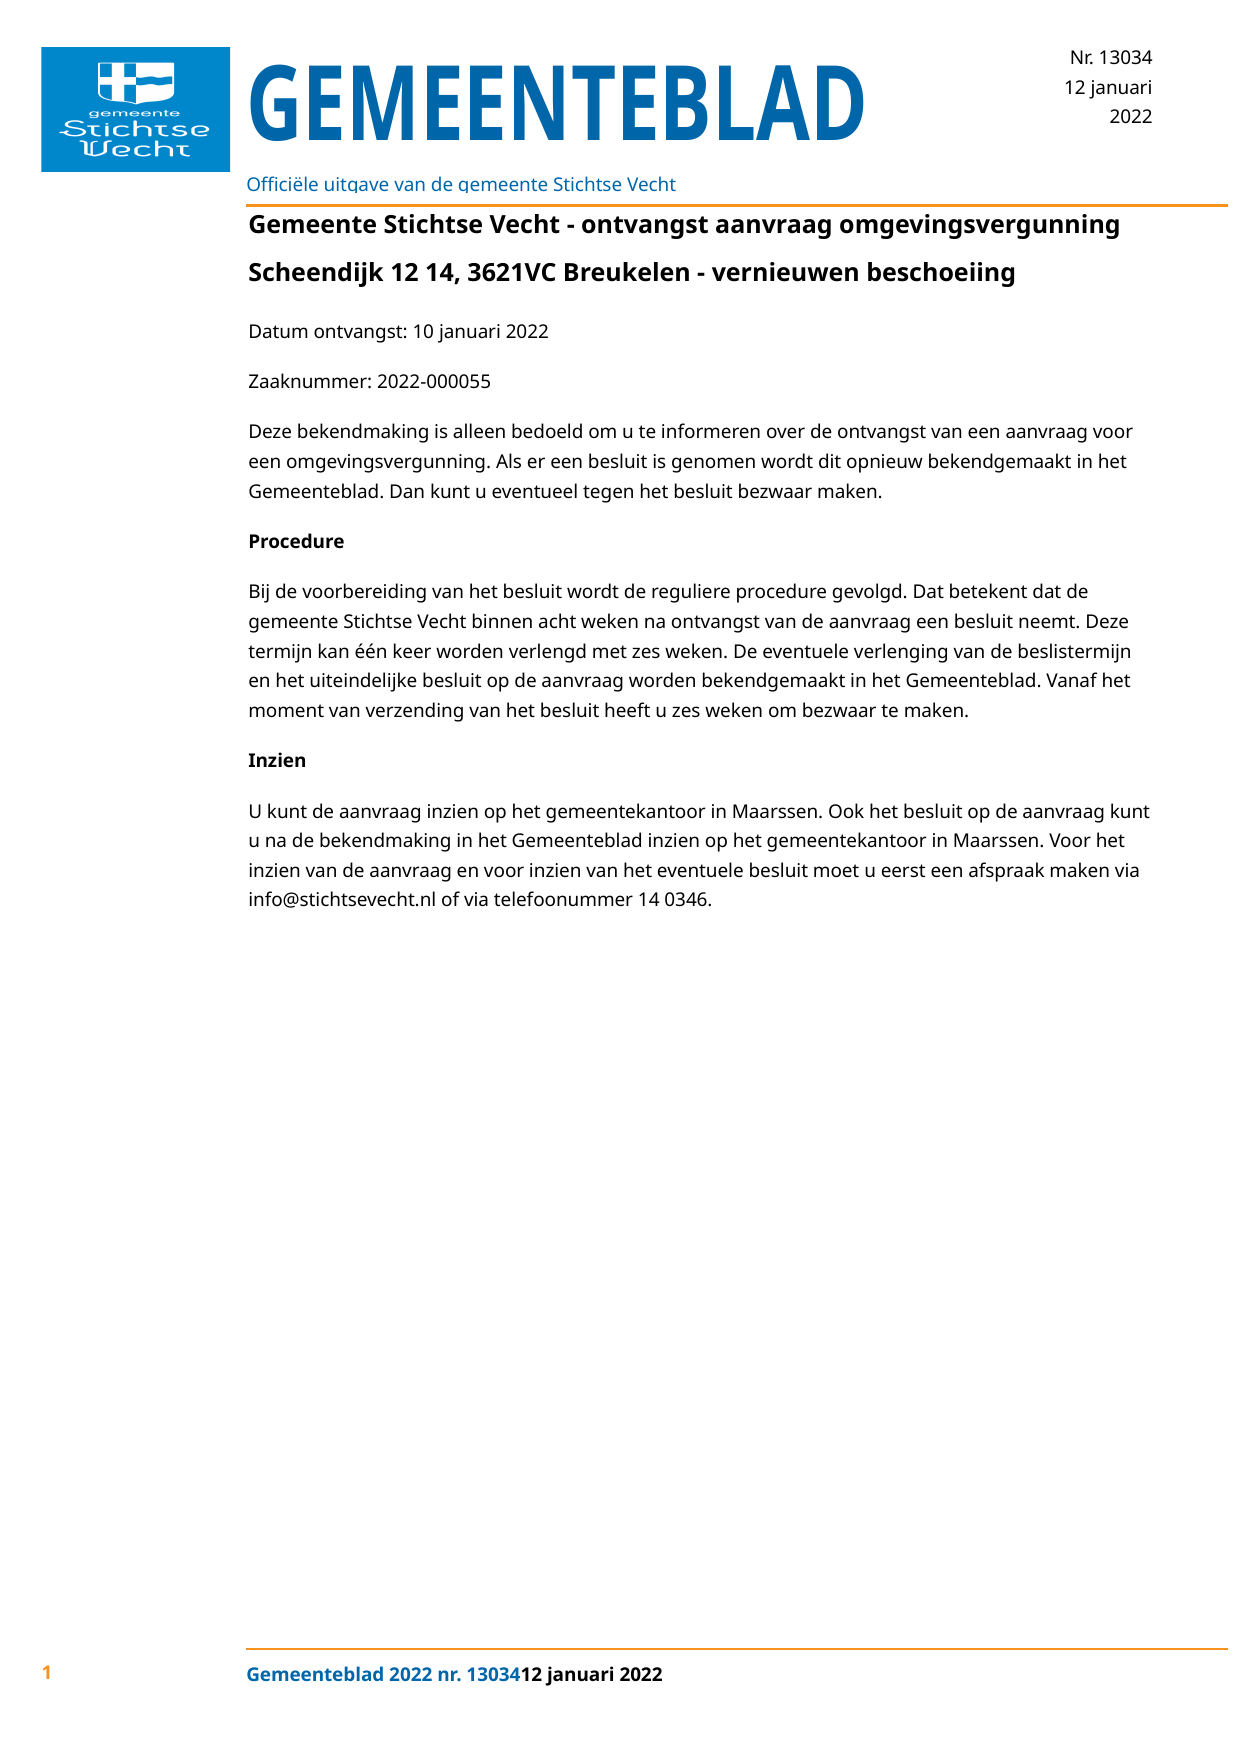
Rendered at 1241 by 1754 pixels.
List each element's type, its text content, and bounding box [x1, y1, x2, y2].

picture [99, 63, 135, 101]
text Datum ontvangst: 10 januari 2022 [248, 318, 1152, 344]
text Procedure [248, 528, 1152, 554]
picture [137, 63, 174, 103]
text Bij de voorbereiding van het besluit wordt de reguliere procedure gevolgd. Dat betekent dat de gemeente Stichtse Vecht binnen acht weken na ontvangst van de aanvraag een besluit neemt. Deze termijn kan één keer worden verlengd met zes weken. De eventuele verlenging van de beslistermijn en het uiteindelijke besluit op de aanvraag worden bekendgemaakt in het Gemeenteblad. Vanaf het moment van verzending van het besluit heeft u zes weken om bezwaar te maken. [248, 579, 1152, 723]
text Zaaknummer: 2022-000055 [248, 368, 1152, 394]
text Inzien [248, 747, 1152, 773]
text Deze bekendmaking is alleen bedoeld om u te informeren over de ontvangst van een aanvraag voor een omgevingsvergunning. Als er een besluit is genomen wordt dit opnieuw bekendgemaakt in het Gemeenteblad. Dan kunt u eventueel tegen het besluit bezwaar maken. [248, 419, 1152, 504]
text Gemeente Stichtse Vecht - ontvangst aanvraag omgevingsvergunning Scheendijk 12 14, 3621VC Breukelen - vernieuwen beschoeiing [248, 207, 1152, 288]
text U kunt de aanvraag inzien op het gemeentekantoor in Maarssen. Ook het besluit op de aanvraag kunt u na de bekendmaking in het Gemeenteblad inzien op het gemeentekantoor in Maarssen. Voor het inzien van de aanvraag en voor inzien van het eventuele besluit moet u eerst een afspraak maken via info@stichtsevecht.nl of via telefoonummer 14 0346. [248, 798, 1152, 912]
